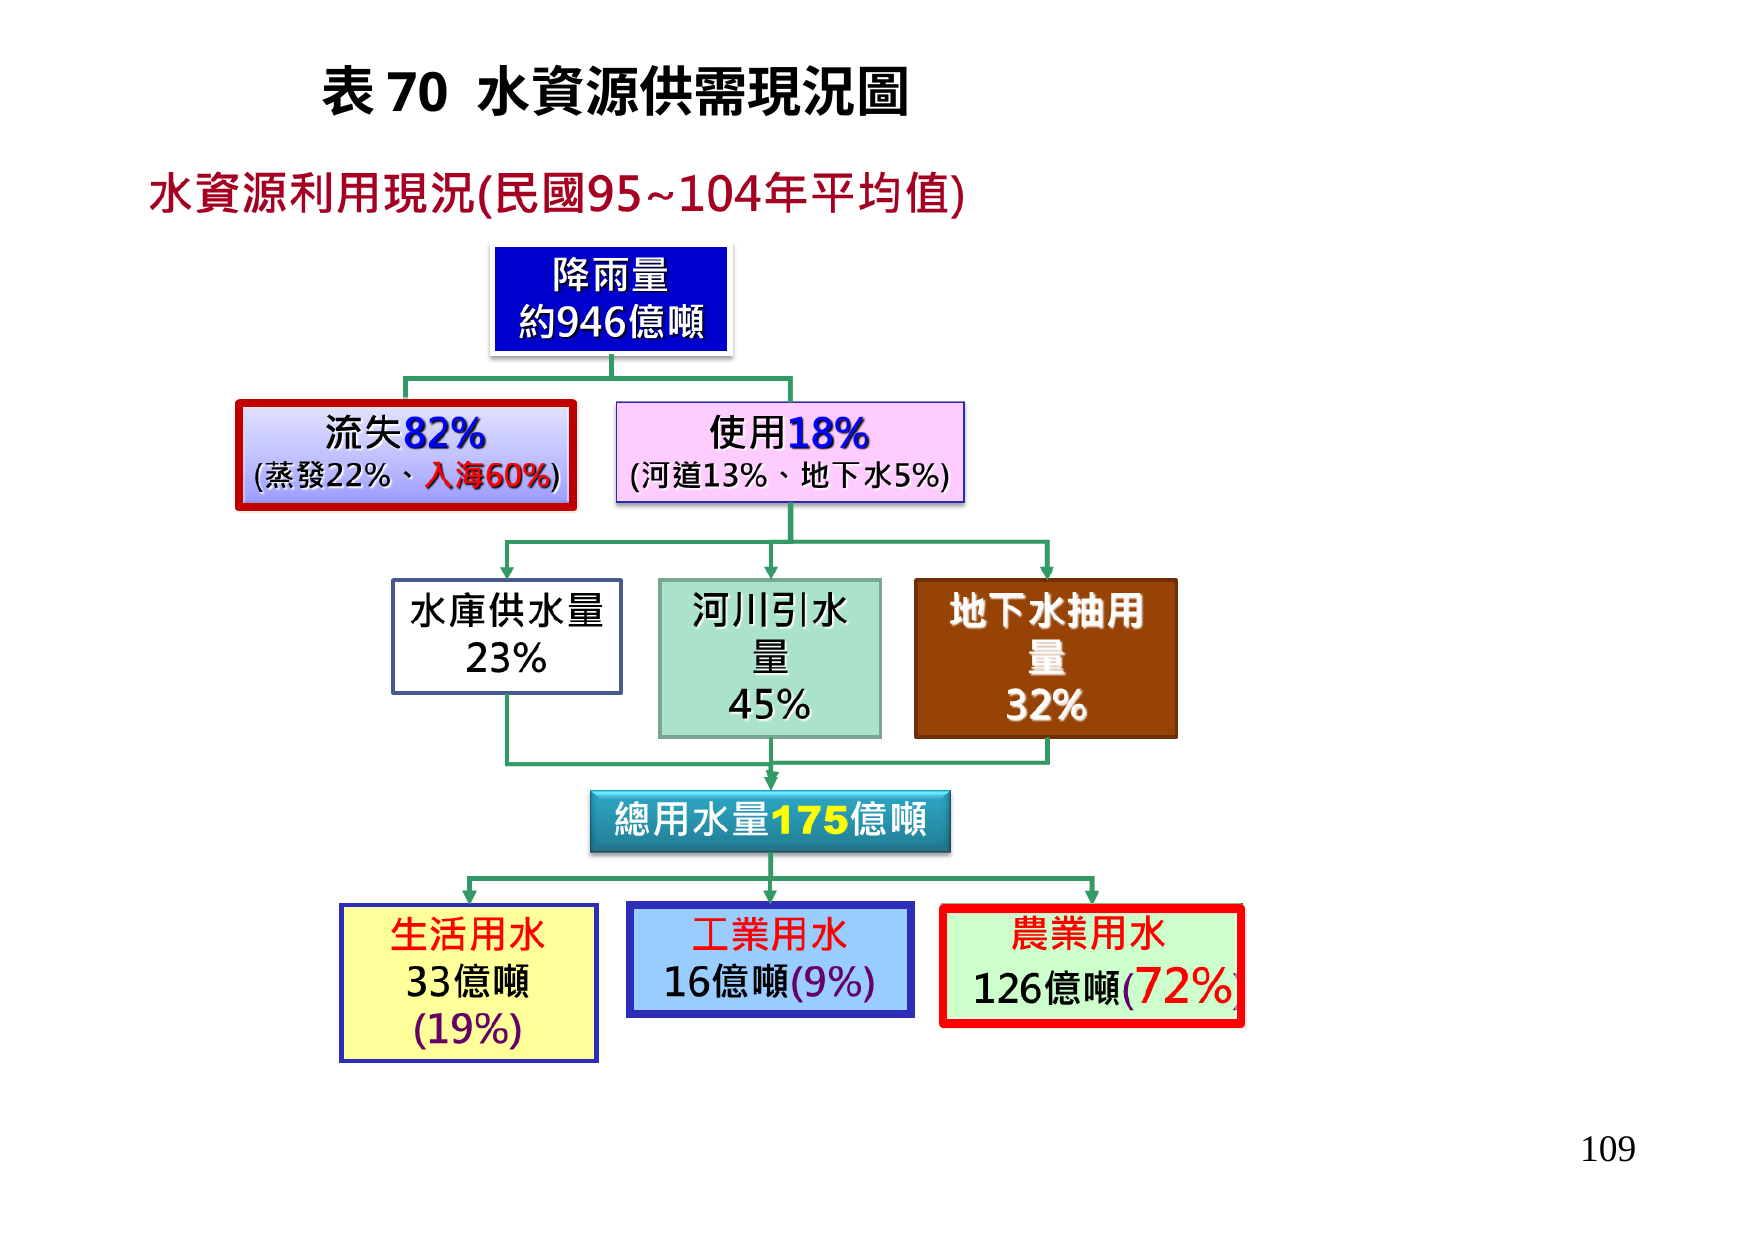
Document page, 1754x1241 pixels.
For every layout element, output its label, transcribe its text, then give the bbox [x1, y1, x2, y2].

picture [118, 150, 1270, 1076]
subtitle 表70 水資源供需現況圖 [89, 32, 1636, 150]
